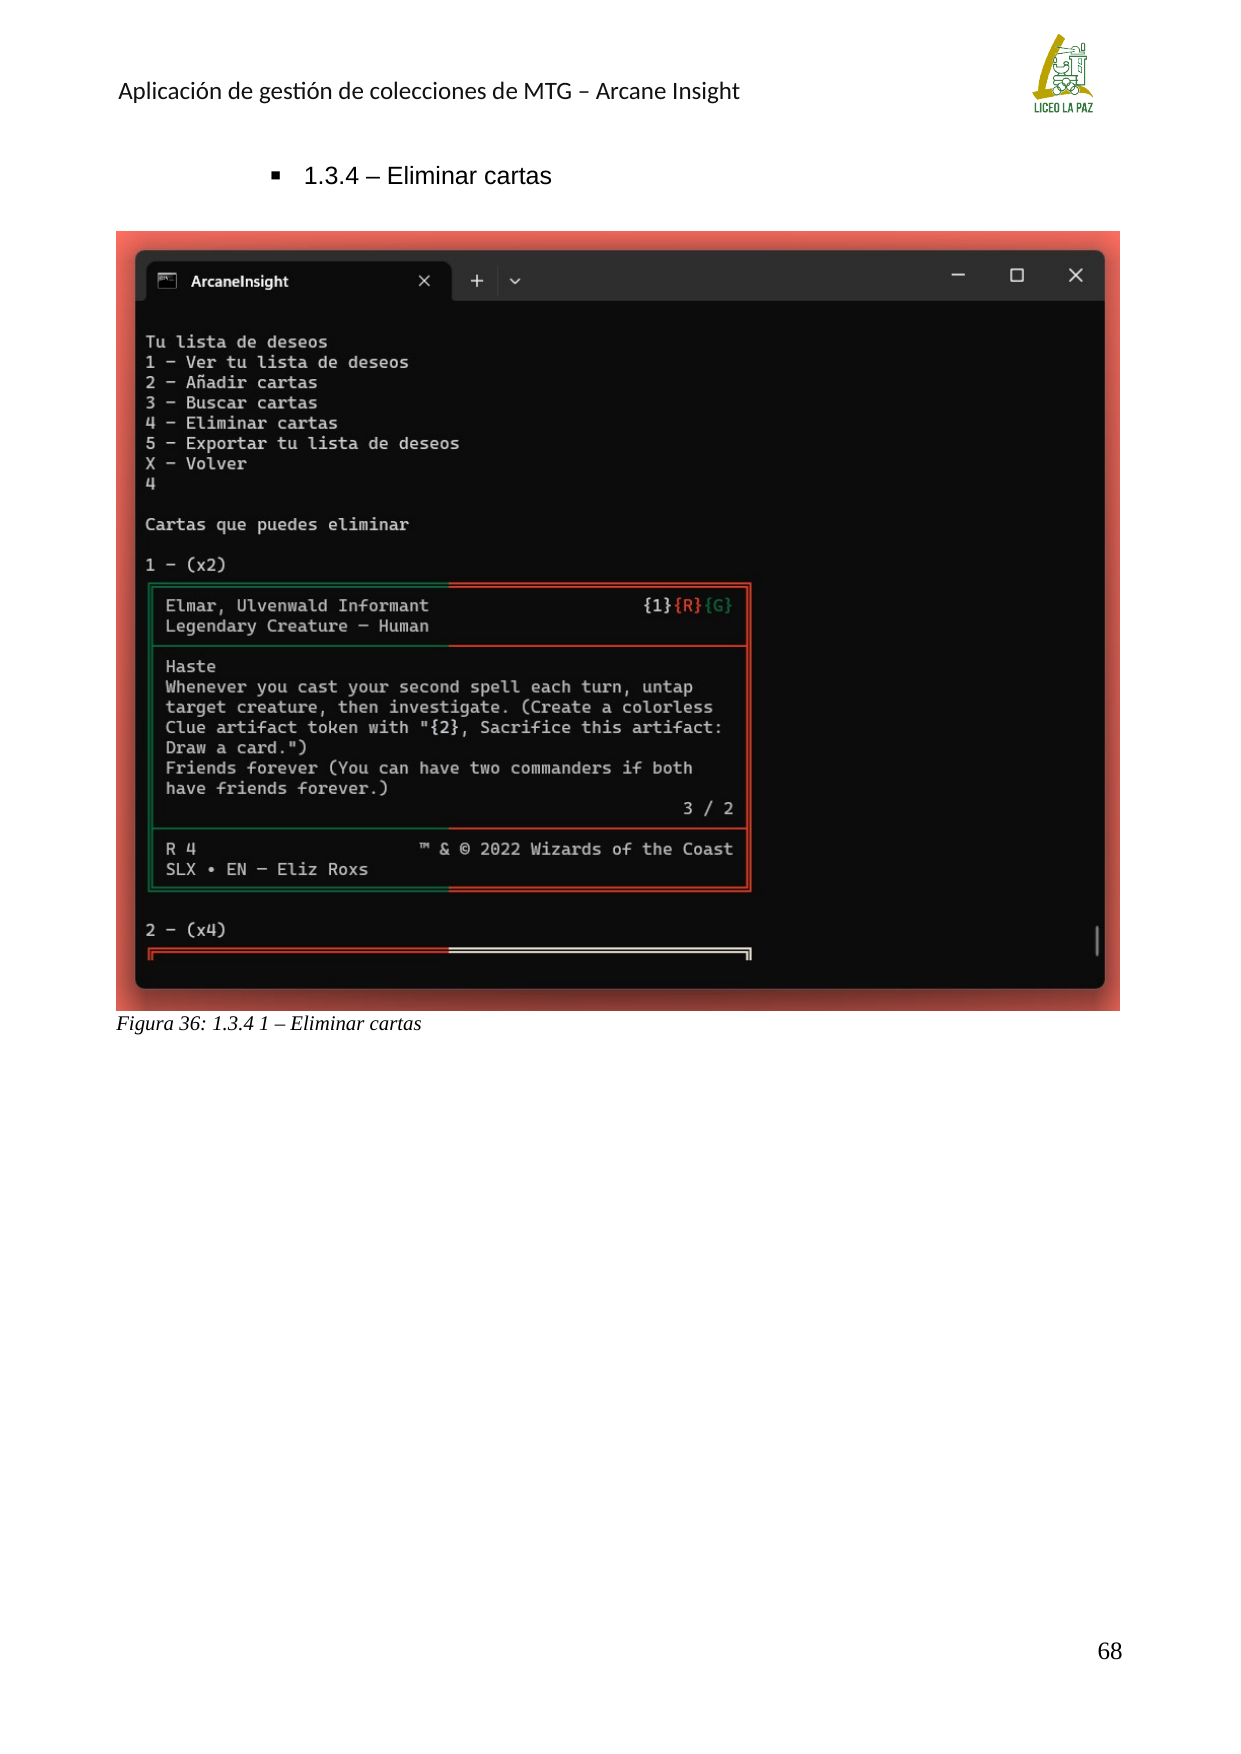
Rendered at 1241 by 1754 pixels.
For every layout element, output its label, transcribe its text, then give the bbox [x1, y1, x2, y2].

list 1.3.4 – Eliminar cartas [266, 161, 1122, 190]
picture [116, 231, 1120, 1011]
text Figura 36: 1.3.4 1 – Eliminar cartas [116, 1011, 1120, 1035]
picture [1025, 26, 1100, 121]
